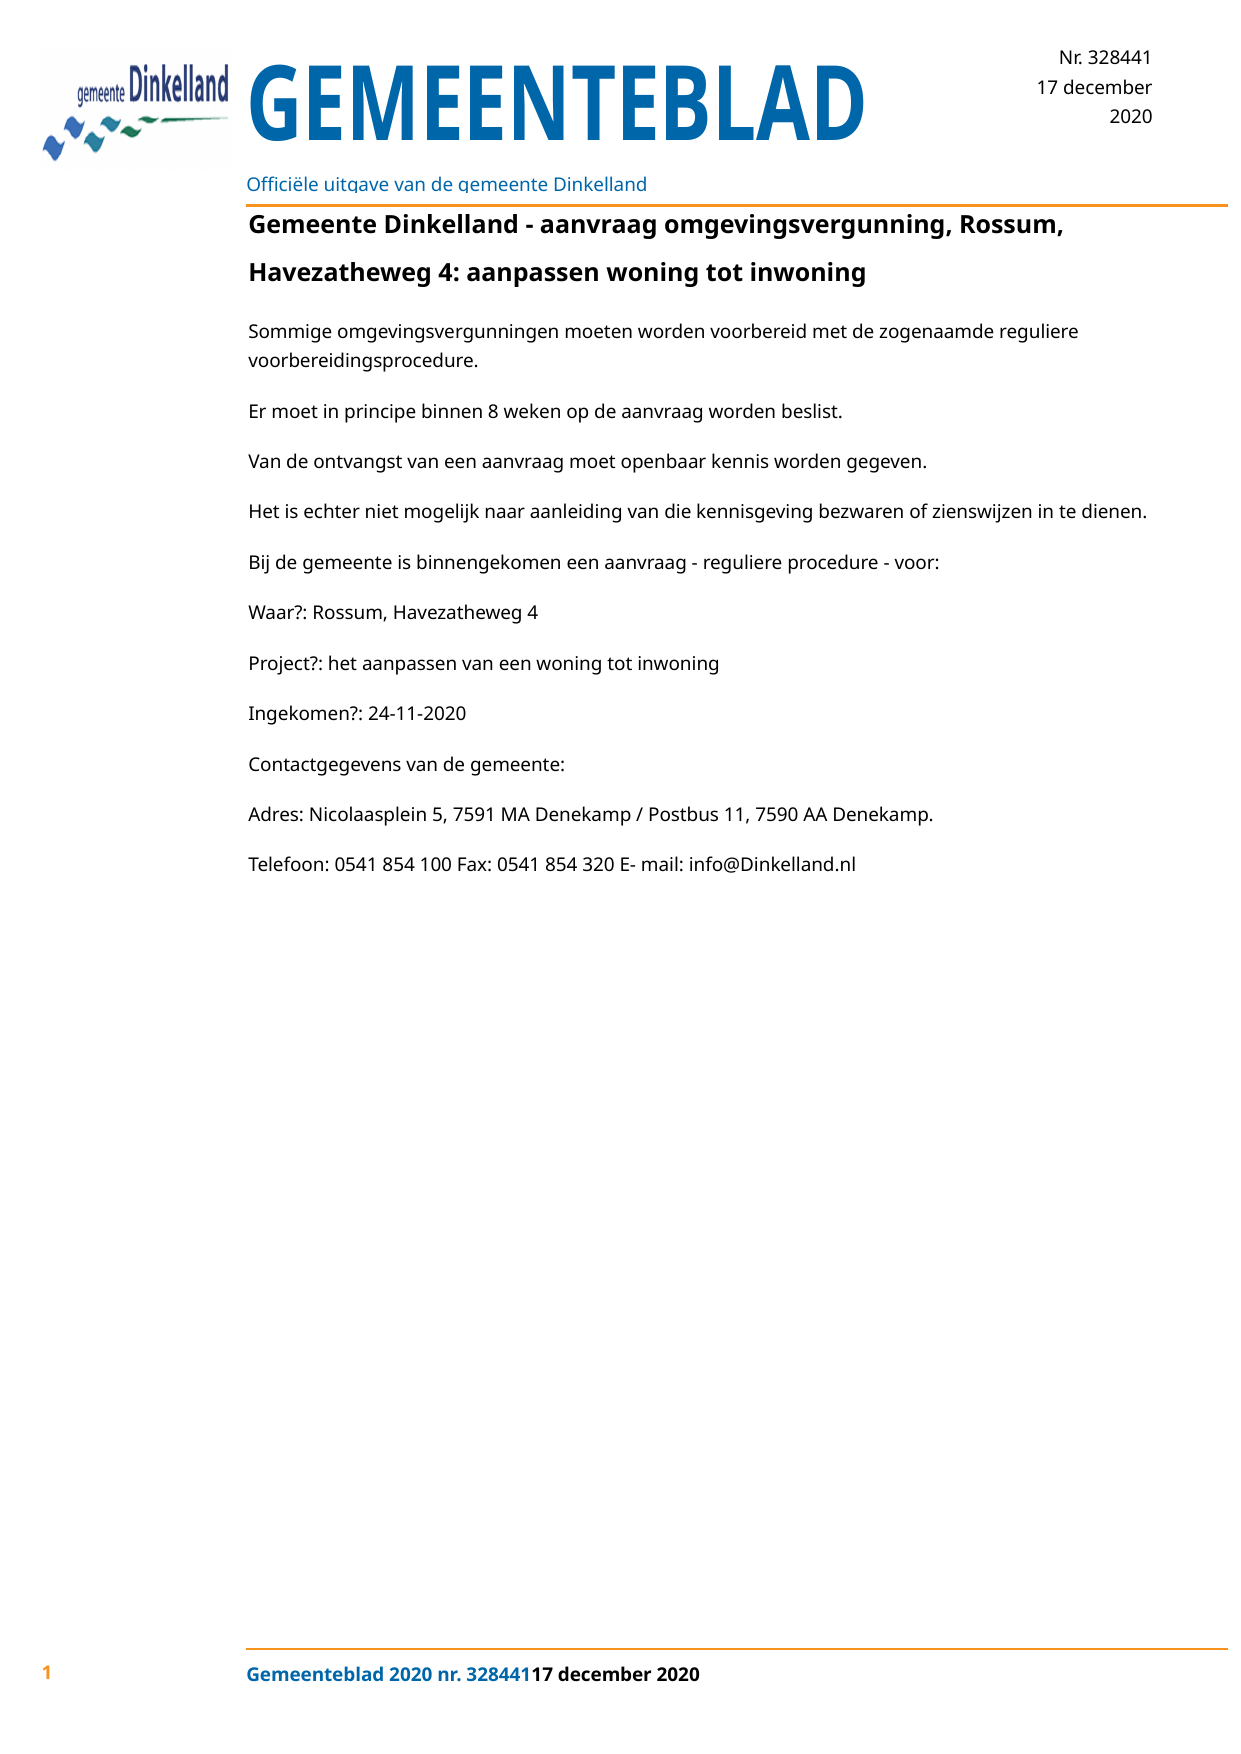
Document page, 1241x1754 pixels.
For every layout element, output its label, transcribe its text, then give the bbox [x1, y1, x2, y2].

text Van de ontvangst van een aanvraag moet openbaar kennis worden gegeven. [248, 448, 1152, 474]
text Gemeente Dinkelland - aanvraag omgevingsvergunning, Rossum, Havezatheweg 4: aanpassen woning tot inwoning [248, 207, 1152, 288]
text Bij de gemeente is binnengekomen een aanvraag - reguliere procedure - voor: [248, 549, 1152, 575]
text Ingekomen?: 24-11-2020 [248, 700, 1152, 726]
text Telefoon: 0541 854 100 Fax: 0541 854 320 E- mail: info@Dinkelland.nl [248, 852, 1152, 877]
text Contactgegevens van de gemeente: [248, 751, 1152, 777]
text Sommige omgevingsvergunningen moeten worden voorbereid met de zogenaamde reguliere voorbereidingsprocedure. [248, 318, 1152, 373]
text Waar?: Rossum, Havezatheweg 4 [248, 599, 1152, 625]
text Het is echter niet mogelijk naar aanleiding van die kennisgeving bezwaren of zienswijzen in te dienen. [248, 499, 1152, 524]
picture [41, 47, 231, 172]
text Er moet in principe binnen 8 weken op de aanvraag worden beslist. [248, 398, 1152, 424]
text Adres: Nicolaasplein 5, 7591 MA Denekamp / Postbus 11, 7590 AA Denekamp. [248, 801, 1152, 827]
text Project?: het aanpassen van een woning tot inwoning [248, 650, 1152, 676]
